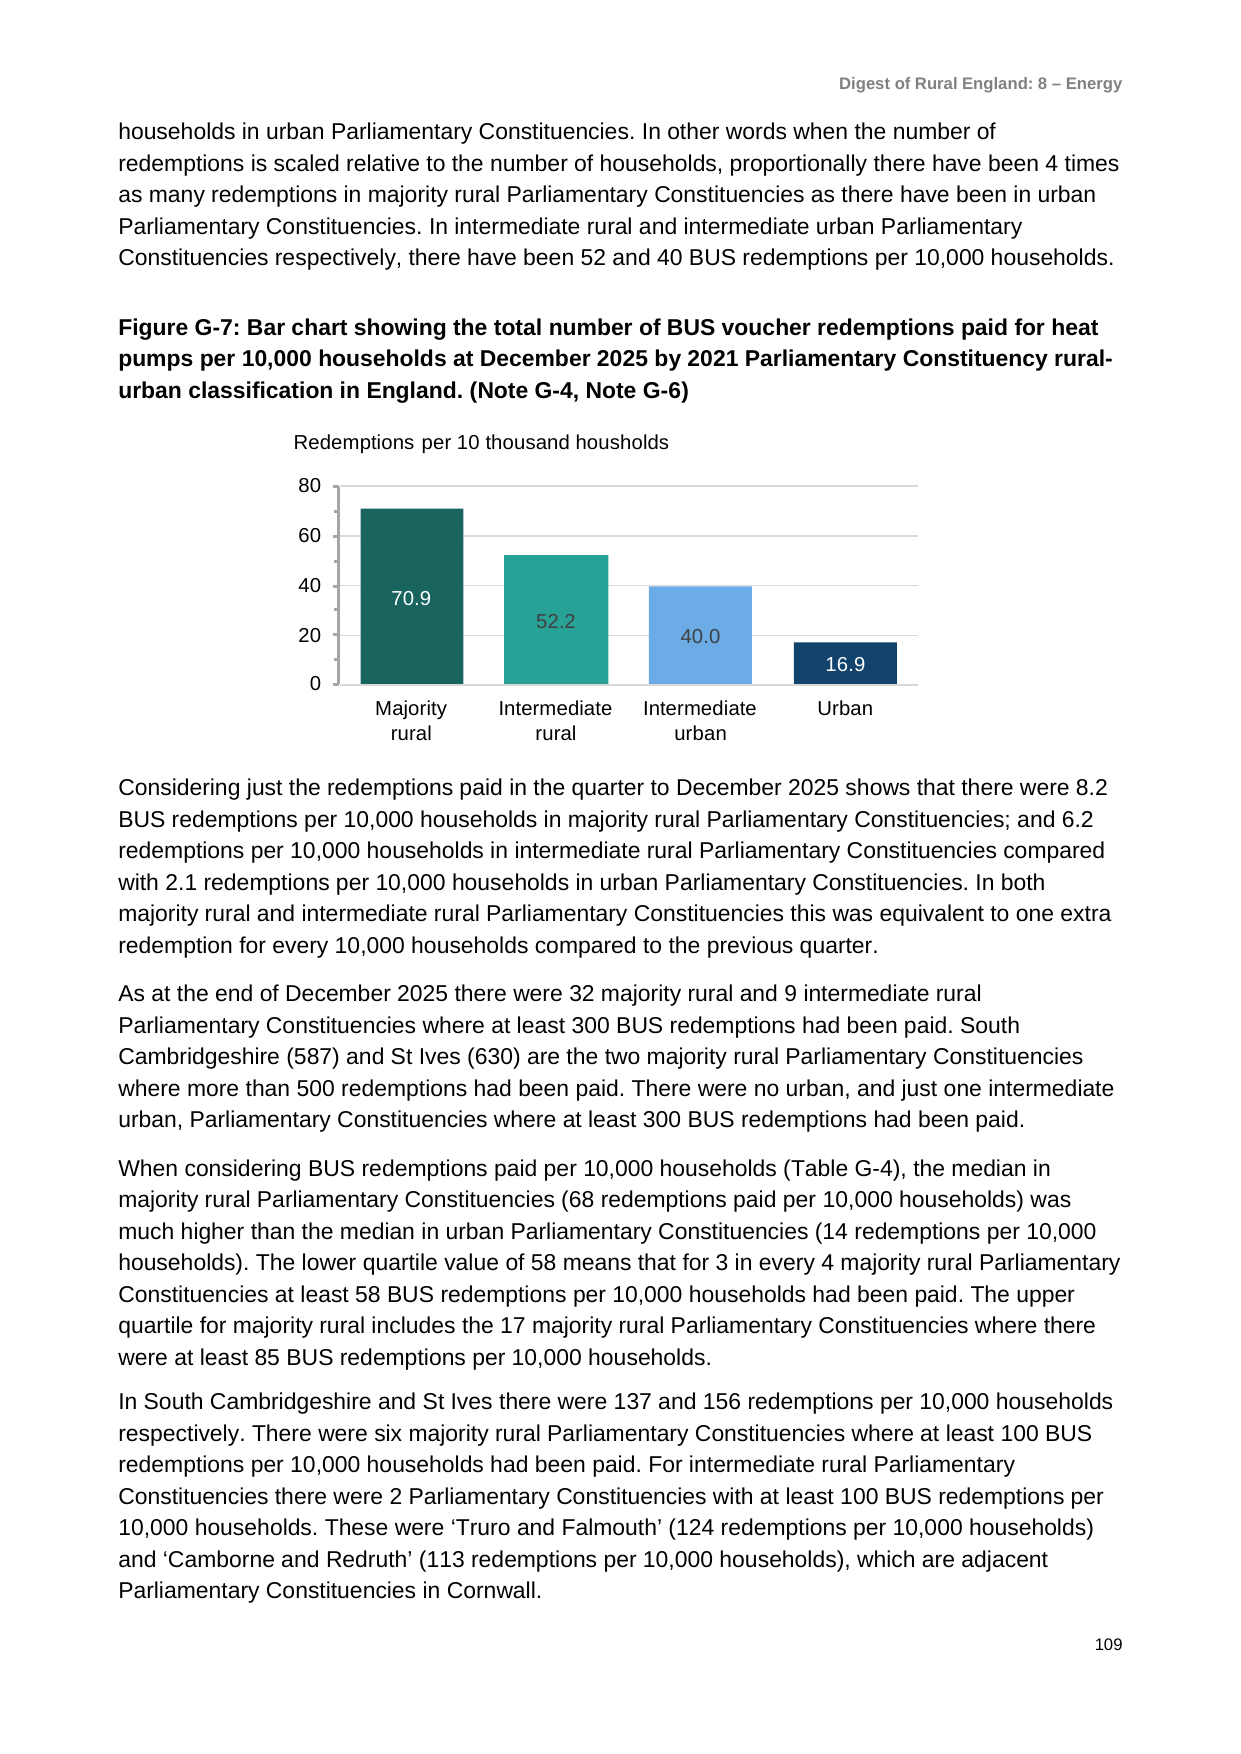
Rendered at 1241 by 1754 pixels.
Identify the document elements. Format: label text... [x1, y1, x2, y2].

text In South Cambridgeshire and St Ives there were 137 and 156 redemptions per 10,000 households respectively. There were six majority rural Parliamentary Constituencies where at least 100 BUS redemptions per 10,000 households had been paid. For intermediate rural Parliamentary Constituencies there were 2 Parliamentary Constituencies with at least 100 BUS redemptions per 10,000 households. These were ‘Truro and Falmouth’ (124 redemptions per 10,000 households) and ‘Camborne and Redruth’ (113 redemptions per 10,000 households), which are adjacent Parliamentary Constituencies in Cornwall. [118, 1388, 1122, 1604]
text As at the end of December 2025 there were 32 majority rural and 9 intermediate rural Parliamentary Constituencies where at least 300 BUS redemptions had been paid. South Cambridgeshire (587) and St Ives (630) are the two majority rural Parliamentary Constituencies where more than 500 redemptions had been paid. There were no urban, and just one intermediate urban, Parliamentary Constituencies where at least 300 BUS redemptions had been paid. [118, 980, 1122, 1133]
text households in urban Parliamentary Constituencies. In other words when the number of redemptions is scaled relative to the number of households, proportionally there have been 4 times as many redemptions in majority rural Parliamentary Constituencies as there have been in urban Parliamentary Constituencies. In intermediate rural and intermediate urban Parliamentary Constituencies respectively, there have been 52 and 40 BUS redemptions per 10,000 households. [118, 118, 1122, 271]
text Considering just the redemptions paid in the quarter to December 2025 shows that there were 8.2 BUS redemptions per 10,000 households in majority rural Parliamentary Constituencies; and 6.2 redemptions per 10,000 households in intermediate rural Parliamentary Constituencies compared with 2.1 redemptions per 10,000 households in urban Parliamentary Constituencies. In both majority rural and intermediate rural Parliamentary Constituencies this was equivalent to one extra redemption for every 10,000 households compared to the previous quarter. [118, 774, 1122, 958]
text When considering BUS redemptions paid per 10,000 households (Table G‑4), the median in majority rural Parliamentary Constituencies (68 redemptions paid per 10,000 households) was much higher than the median in urban Parliamentary Constituencies (14 redemptions per 10,000 households). The lower quartile value of 58 means that for 3 in every 4 majority rural Parliamentary Constituencies at least 58 BUS redemptions per 10,000 households had been paid. The upper quartile for majority rural includes the 17 majority rural Parliamentary Constituencies where there were at least 85 BUS redemptions per 10,000 households. [118, 1154, 1122, 1370]
text Figure G‑7: Bar chart showing the total number of BUS voucher redemptions paid for heat pumps per 10,000 households at December 2025 by 2021 Parliamentary Constituency rural-urban classification in England. (Note G-4, Note G-6) [118, 313, 1122, 403]
